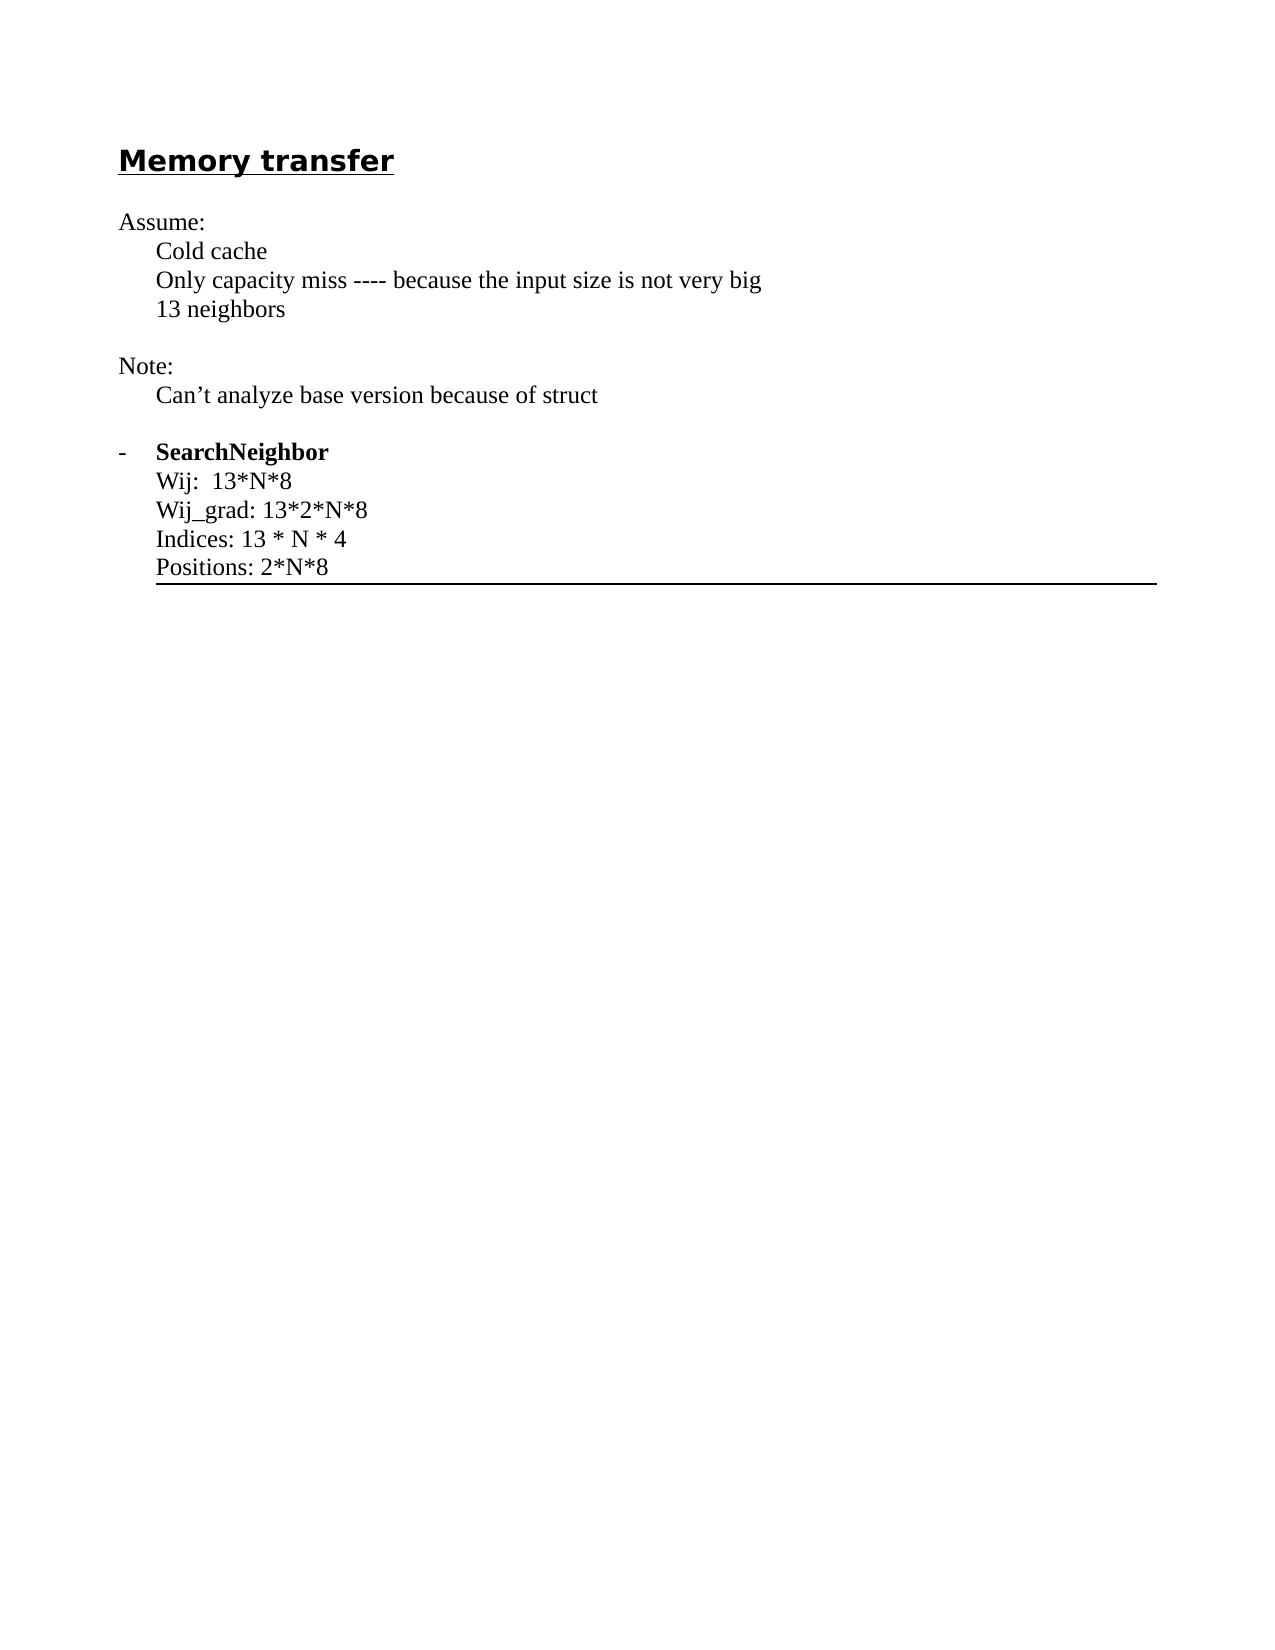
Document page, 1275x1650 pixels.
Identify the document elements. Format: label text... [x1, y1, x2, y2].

list SearchNeighbor [118, 437, 1157, 466]
text Wij_grad: 13*2*N*8 [156, 495, 1157, 524]
text Memory transfer [118, 145, 1157, 179]
text Can’t analyze base version because of struct [118, 380, 1157, 409]
text Note: [118, 351, 1157, 380]
text 13 neighbors [156, 294, 1157, 322]
text Positions: 2*N*8 [156, 552, 1157, 583]
text Wij: 13*N*8 [156, 466, 1157, 495]
text Indices: 13 * N * 4 [156, 524, 1157, 552]
text Cold cache [156, 236, 1157, 265]
text Only capacity miss ---- because the input size is not very big [156, 265, 1157, 294]
text Assume: [118, 207, 1157, 236]
